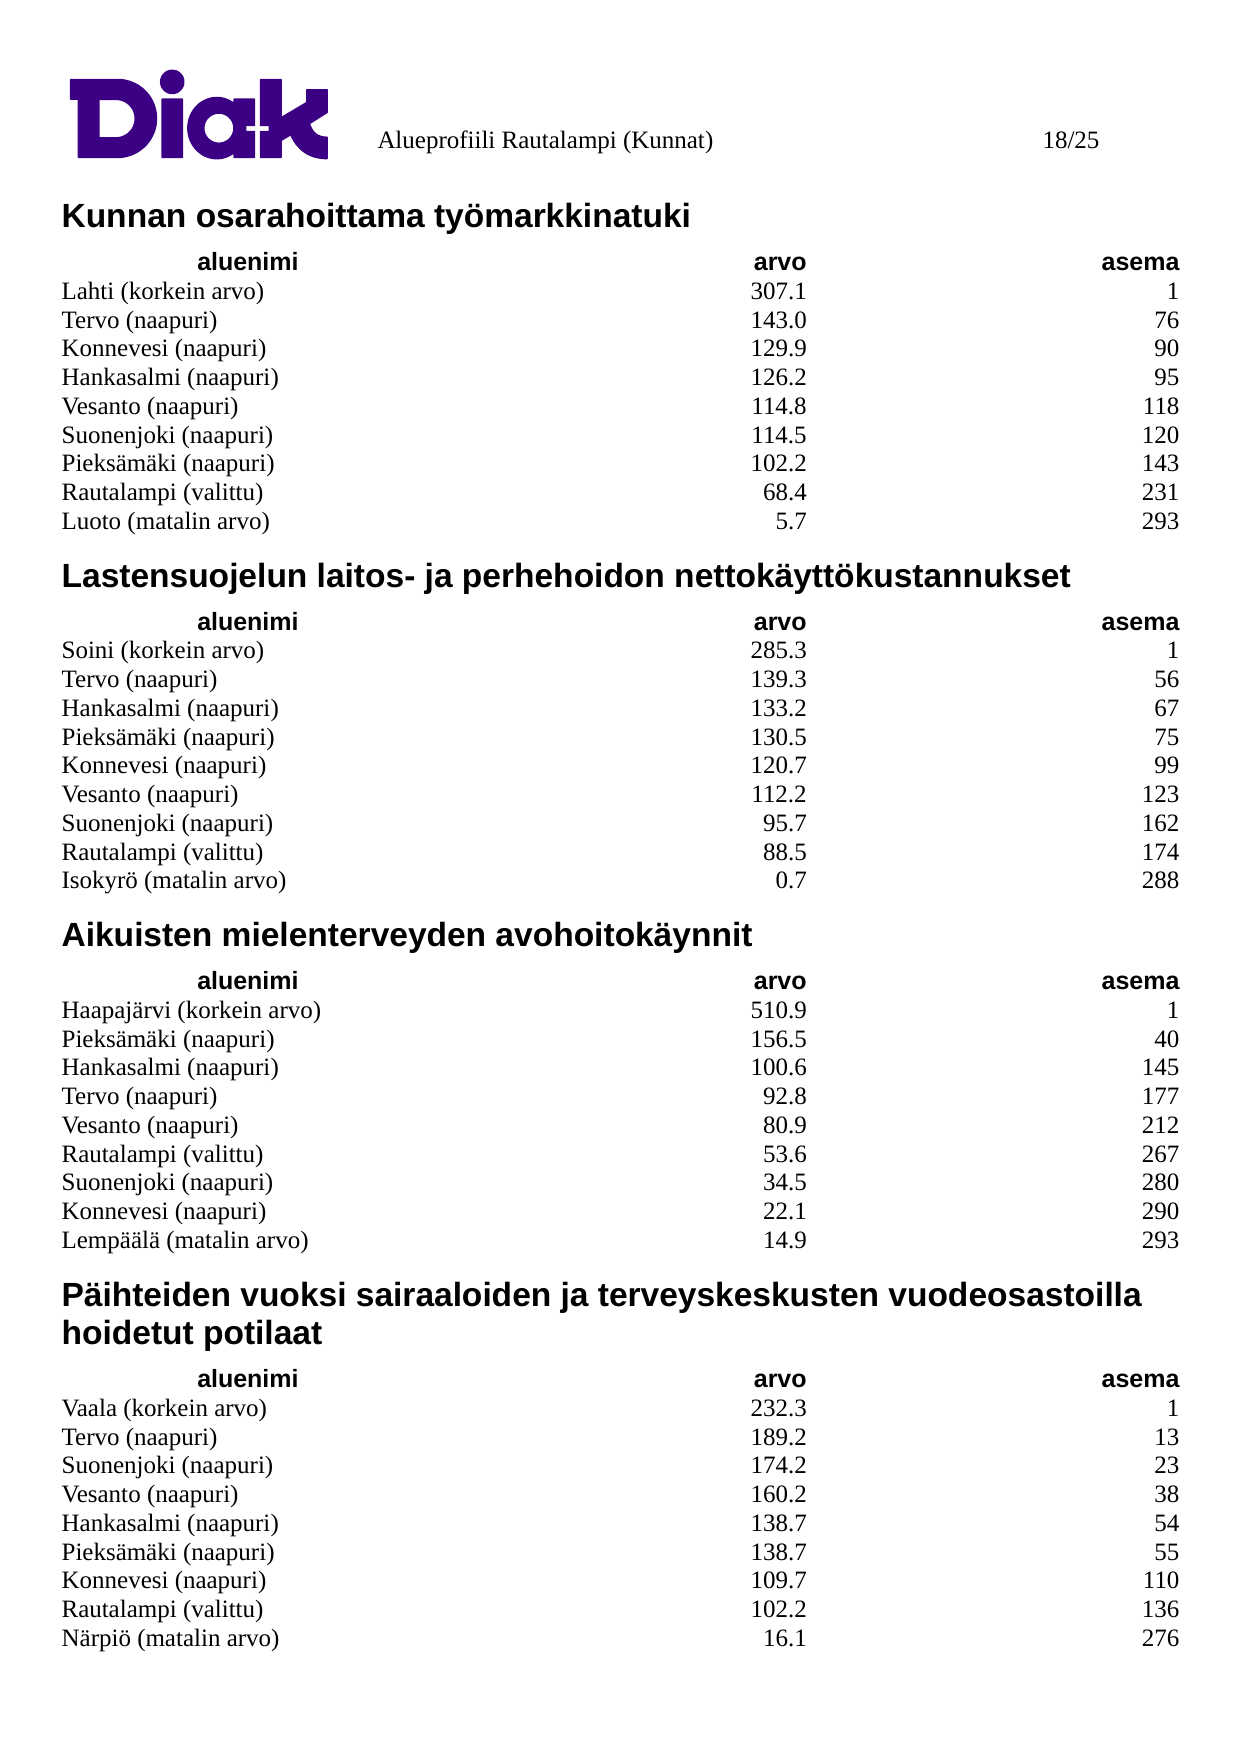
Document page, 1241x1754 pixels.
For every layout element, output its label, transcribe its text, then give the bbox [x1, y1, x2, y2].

table_header arvo [434, 247, 806, 276]
table_cell Suonenjoki (naapuri) [61, 420, 434, 448]
table_cell Suonenjoki (naapuri) [61, 1168, 434, 1196]
table_cell Luoto (matalin arvo) [61, 506, 434, 535]
table_cell Rautalampi (valittu) [61, 837, 434, 866]
table_cell 76 [806, 305, 1179, 333]
table_cell Vesanto (naapuri) [61, 1479, 434, 1508]
table_cell Haapajärvi (korkein arvo) [61, 995, 434, 1024]
table_cell 139.3 [434, 664, 806, 693]
table_cell Suonenjoki (naapuri) [61, 808, 434, 837]
table_cell Konnevesi (naapuri) [61, 751, 434, 779]
table_cell 160.2 [434, 1479, 806, 1508]
table_cell 290 [806, 1196, 1179, 1225]
table_cell Suonenjoki (naapuri) [61, 1451, 434, 1479]
table_cell 174 [806, 837, 1179, 866]
table_cell 232.3 [434, 1393, 806, 1422]
table_cell Tervo (naapuri) [61, 1081, 434, 1110]
table_cell Pieksämäki (naapuri) [61, 722, 434, 751]
table_cell Rautalampi (valittu) [61, 1139, 434, 1167]
table_cell 56 [806, 664, 1179, 693]
table_cell Hankasalmi (naapuri) [61, 1508, 434, 1537]
table_cell Tervo (naapuri) [61, 305, 434, 333]
table_cell 118 [806, 391, 1179, 420]
table_cell 1 [806, 995, 1179, 1024]
table_cell 293 [806, 506, 1179, 535]
table_cell 53.6 [434, 1139, 806, 1167]
table_cell 40 [806, 1024, 1179, 1052]
table_cell Hankasalmi (naapuri) [61, 1053, 434, 1081]
table_cell Pieksämäki (naapuri) [61, 1537, 434, 1566]
table_cell 100.6 [434, 1053, 806, 1081]
table_cell 1 [806, 636, 1179, 664]
table_cell Lahti (korkein arvo) [61, 276, 434, 305]
table_cell 129.9 [434, 334, 806, 362]
table_cell 16.1 [434, 1623, 806, 1652]
table_cell 288 [806, 866, 1179, 894]
table_cell 90 [806, 334, 1179, 362]
table_cell Isokyrö (matalin arvo) [61, 866, 434, 894]
table_cell 95 [806, 362, 1179, 391]
table_cell Lempäälä (matalin arvo) [61, 1225, 434, 1254]
table_header arvo [434, 966, 806, 995]
table_cell 126.2 [434, 362, 806, 391]
table_cell Hankasalmi (naapuri) [61, 362, 434, 391]
table_cell 177 [806, 1081, 1179, 1110]
table_cell 13 [806, 1422, 1179, 1451]
table_cell 68.4 [434, 477, 806, 506]
table_cell 120 [806, 420, 1179, 448]
table_header asema [806, 247, 1179, 276]
table_header asema [806, 1364, 1179, 1393]
table_cell 1 [806, 1393, 1179, 1422]
table_cell 92.8 [434, 1081, 806, 1110]
table_cell 23 [806, 1451, 1179, 1479]
table_header asema [806, 607, 1179, 636]
table_cell 189.2 [434, 1422, 806, 1451]
table_cell 145 [806, 1053, 1179, 1081]
table_cell 80.9 [434, 1110, 806, 1139]
table_cell 267 [806, 1139, 1179, 1167]
table_cell Pieksämäki (naapuri) [61, 449, 434, 477]
table_cell 174.2 [434, 1451, 806, 1479]
table_cell 138.7 [434, 1508, 806, 1537]
table_header aluenimi [61, 247, 434, 276]
table_cell 0.7 [434, 866, 806, 894]
table_header arvo [434, 607, 806, 636]
subtitle Lastensuojelun laitos- ja perhehoidon nettokäyttökustannukset [61, 556, 1179, 594]
subtitle Aikuisten mielenterveyden avohoitokäynnit [61, 915, 1179, 954]
table_cell Vesanto (naapuri) [61, 391, 434, 420]
table_cell 99 [806, 751, 1179, 779]
table_cell 162 [806, 808, 1179, 837]
table_cell 88.5 [434, 837, 806, 866]
table_cell Vaala (korkein arvo) [61, 1393, 434, 1422]
table_cell 34.5 [434, 1168, 806, 1196]
table_cell 110 [806, 1566, 1179, 1594]
table_cell 114.8 [434, 391, 806, 420]
table_cell Konnevesi (naapuri) [61, 1196, 434, 1225]
table_cell 55 [806, 1537, 1179, 1566]
table_cell 123 [806, 779, 1179, 808]
table_cell Rautalampi (valittu) [61, 477, 434, 506]
table_cell 156.5 [434, 1024, 806, 1052]
table_cell 102.2 [434, 449, 806, 477]
table_cell 293 [806, 1225, 1179, 1254]
table_cell Tervo (naapuri) [61, 664, 434, 693]
table_cell 14.9 [434, 1225, 806, 1254]
table_cell 510.9 [434, 995, 806, 1024]
table_cell 231 [806, 477, 1179, 506]
table_header aluenimi [61, 1364, 434, 1393]
table_cell 136 [806, 1594, 1179, 1623]
table_cell Vesanto (naapuri) [61, 779, 434, 808]
table_cell Konnevesi (naapuri) [61, 334, 434, 362]
table_cell 75 [806, 722, 1179, 751]
table_header aluenimi [61, 607, 434, 636]
table_cell Vesanto (naapuri) [61, 1110, 434, 1139]
table_cell 1 [806, 276, 1179, 305]
table_cell 138.7 [434, 1537, 806, 1566]
table_cell 109.7 [434, 1566, 806, 1594]
table_cell 280 [806, 1168, 1179, 1196]
table_cell 102.2 [434, 1594, 806, 1623]
table_cell Hankasalmi (naapuri) [61, 693, 434, 722]
table_cell 112.2 [434, 779, 806, 808]
table_cell 67 [806, 693, 1179, 722]
table_cell Rautalampi (valittu) [61, 1594, 434, 1623]
subtitle Päihteiden vuoksi sairaaloiden ja terveyskeskusten vuodeosastoilla hoidetut potilaat [61, 1274, 1179, 1352]
table_cell 54 [806, 1508, 1179, 1537]
table_cell 130.5 [434, 722, 806, 751]
table_cell 307.1 [434, 276, 806, 305]
table_cell 95.7 [434, 808, 806, 837]
table_header arvo [434, 1364, 806, 1393]
table_cell 143 [806, 449, 1179, 477]
table_cell Konnevesi (naapuri) [61, 1566, 434, 1594]
subtitle Kunnan osarahoittama työmarkkinatuki [61, 196, 1179, 235]
table_header asema [806, 966, 1179, 995]
table_cell Tervo (naapuri) [61, 1422, 434, 1451]
table_cell 22.1 [434, 1196, 806, 1225]
table_cell Närpiö (matalin arvo) [61, 1623, 434, 1652]
table_cell 133.2 [434, 693, 806, 722]
table_cell 38 [806, 1479, 1179, 1508]
table_cell 285.3 [434, 636, 806, 664]
table_cell Soini (korkein arvo) [61, 636, 434, 664]
table_header aluenimi [61, 966, 434, 995]
table_cell 212 [806, 1110, 1179, 1139]
table_cell 143.0 [434, 305, 806, 333]
table_cell Pieksämäki (naapuri) [61, 1024, 434, 1052]
table_cell 114.5 [434, 420, 806, 448]
table_cell 120.7 [434, 751, 806, 779]
table_cell 276 [806, 1623, 1179, 1652]
table_cell 5.7 [434, 506, 806, 535]
